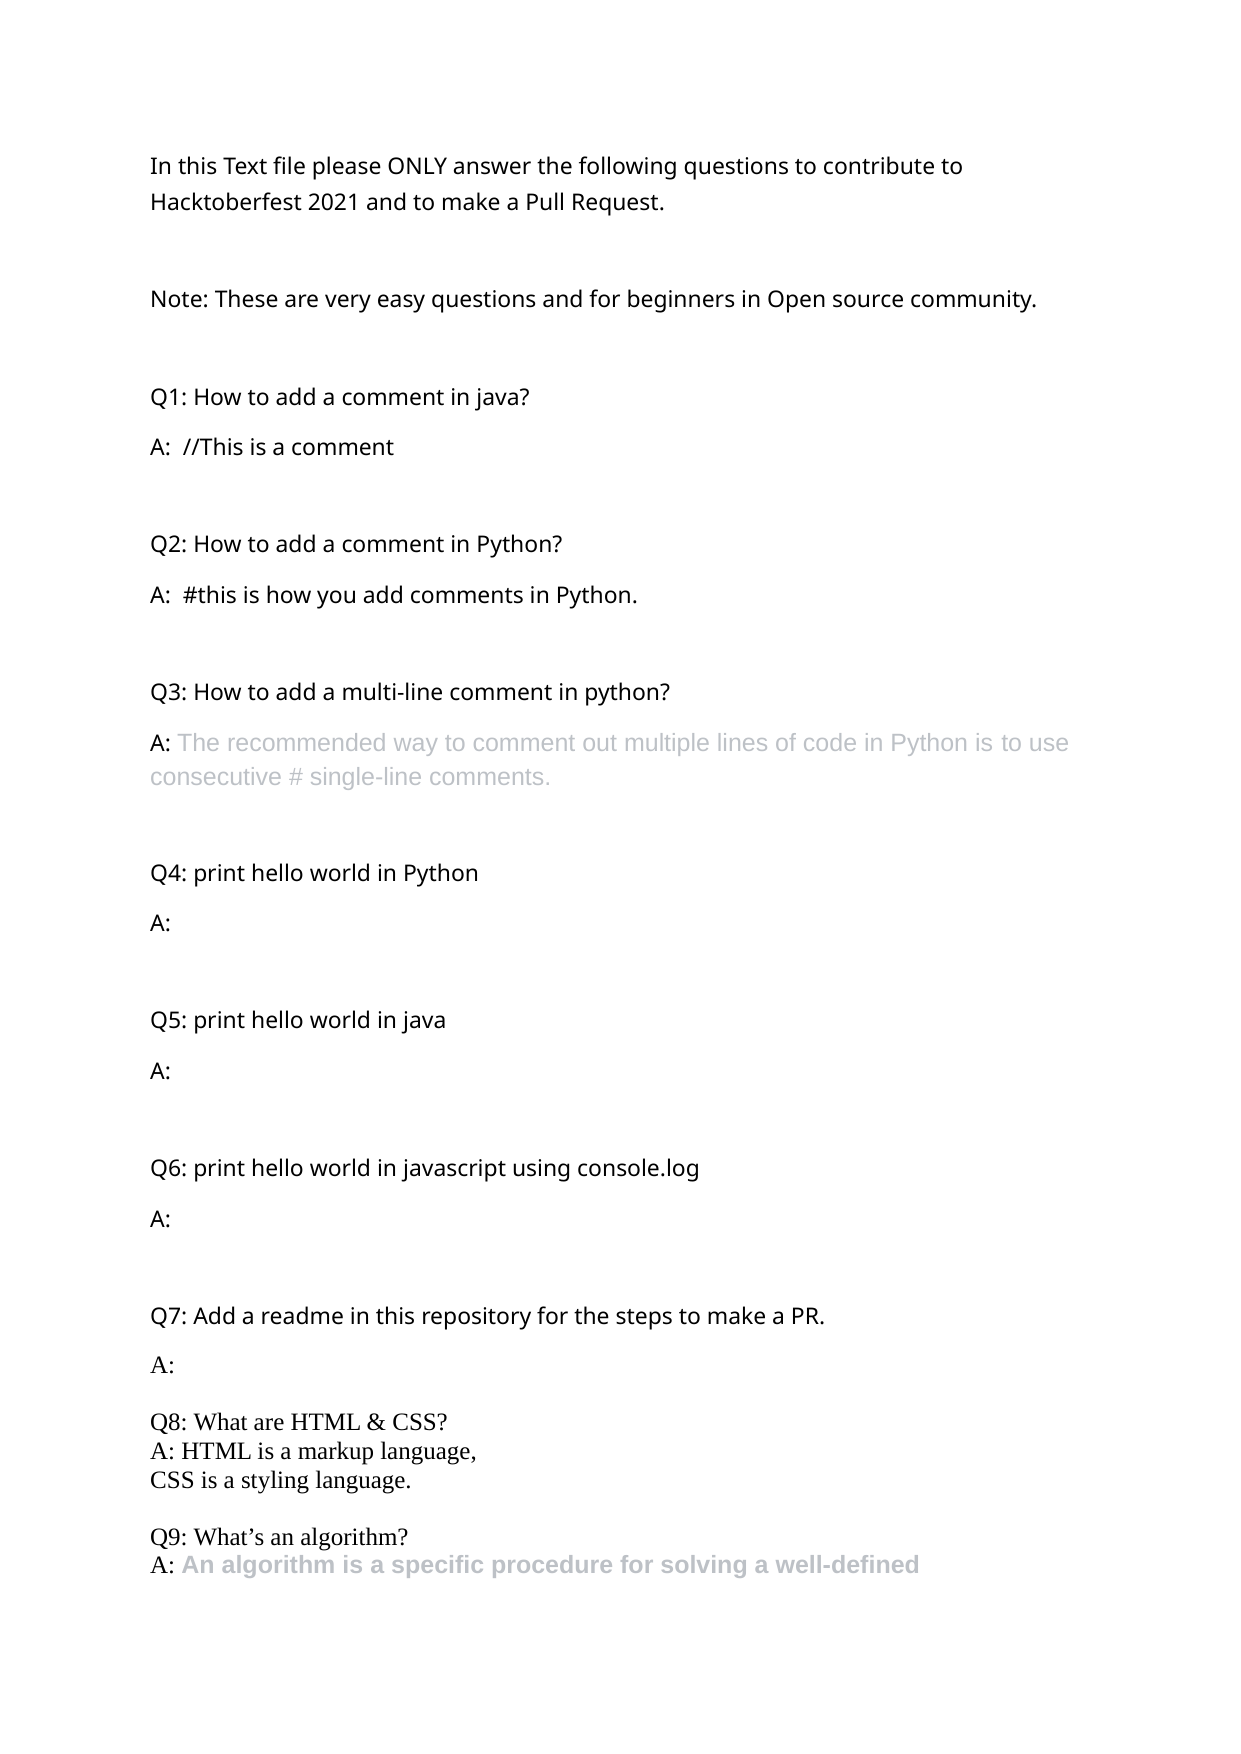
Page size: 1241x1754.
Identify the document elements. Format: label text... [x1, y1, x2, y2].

text A: //This is a comment [150, 431, 1090, 462]
text A: [150, 1351, 1090, 1379]
text Q6: print hello world in javascript using console.log [150, 1152, 1090, 1183]
text Q3: How to add a multi-line comment in python? [150, 676, 1090, 707]
text In this Text file please ONLY answer the following questions to contribute to Hacktoberfest 2021 and to make a Pull Request. [150, 150, 1090, 217]
text A: [150, 1055, 1090, 1086]
text Q1: How to add a comment in java? [150, 381, 1090, 412]
text A: The recommended way to comment out multiple lines of code in Python is to use consecutive # single-line comments. [150, 727, 1090, 791]
text Q9: What’s an algorithm? [150, 1522, 1090, 1550]
text A: [150, 1203, 1090, 1234]
text Q7: Add a readme in this repository for the steps to make a PR. [150, 1300, 1090, 1331]
text Note: These are very easy questions and for beginners in Open source community. [150, 283, 1090, 314]
text Q4: print hello world in Python [150, 857, 1090, 888]
text Q8: What are HTML & CSS? [150, 1407, 1090, 1436]
text A: An algorithm is a specific procedure for solving a well-defined [150, 1550, 1090, 1579]
text Q2: How to add a comment in Python? [150, 528, 1090, 559]
text CSS is a styling language. [150, 1465, 1090, 1493]
text A: [150, 907, 1090, 938]
text A: HTML is a markup language, [150, 1436, 1090, 1465]
text A: #this is how you add comments in Python. [150, 579, 1090, 610]
text Q5: print hello world in java [150, 1004, 1090, 1036]
